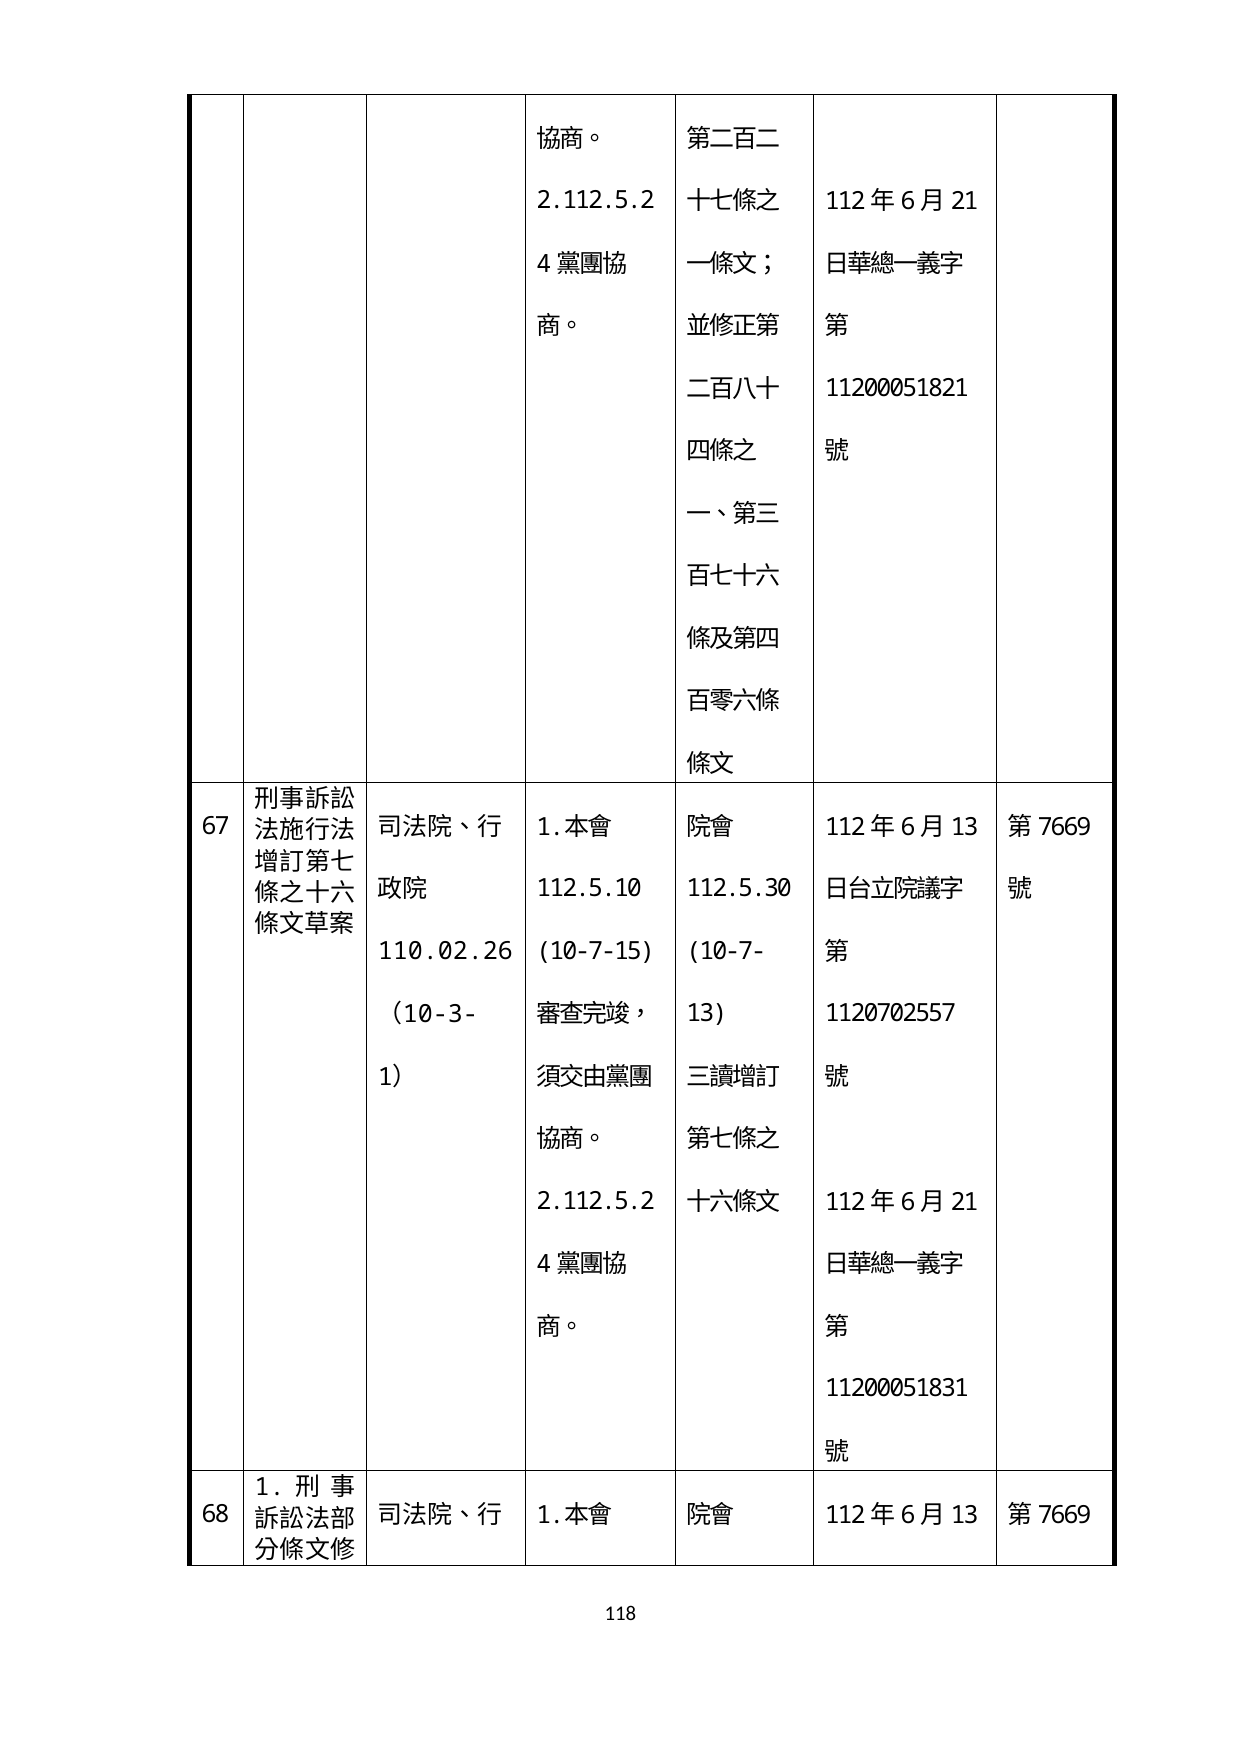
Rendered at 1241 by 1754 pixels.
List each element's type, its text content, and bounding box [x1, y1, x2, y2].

table_cell 第7669號 [997, 783, 1112, 1470]
table_cell 協商。 2.112.5.24黨團協商。 [526, 95, 675, 782]
table_cell [367, 95, 525, 782]
table_cell 67 [192, 783, 243, 1470]
table_cell [997, 95, 1112, 782]
table_cell [244, 95, 366, 782]
table_cell 1.本會 112.5.10 (10-7-15)審查完竣，須交由黨團協商。 2.112.5.24黨團協商。 [526, 783, 675, 1470]
table_cell 112年6月21日華總一義字第11200051821號 [814, 95, 996, 782]
table_cell 1.本會 [526, 1471, 675, 1564]
table_cell 1.刑事訴訟法部分條文修 [244, 1471, 366, 1564]
table_cell 刑事訴訟法施行法增訂第七條之十六條文草案 [244, 783, 366, 1470]
table_cell 院會 [676, 1471, 813, 1564]
table_cell 司法院、行 [367, 1471, 525, 1564]
table_cell 112年6月13日台立院議字第1120702557號 112年6月21日華總一義字第11200051831號 [814, 783, 996, 1470]
table_cell [192, 95, 243, 782]
table_cell 第二百二十七條之一條文；並修正第二百八十四條之一、第三百七十六條及第四百零六條條文 [676, 95, 813, 782]
table_cell 112年6月13 [814, 1471, 996, 1564]
table_cell 司法院、行政院 110.02.26 （10-3-1） [367, 783, 525, 1470]
table_cell 68 [192, 1471, 243, 1564]
table_cell 院會 112.5.30 (10-7-13) 三讀增訂第七條之十六條文 [676, 783, 813, 1470]
table_cell 第7669 [997, 1471, 1112, 1564]
